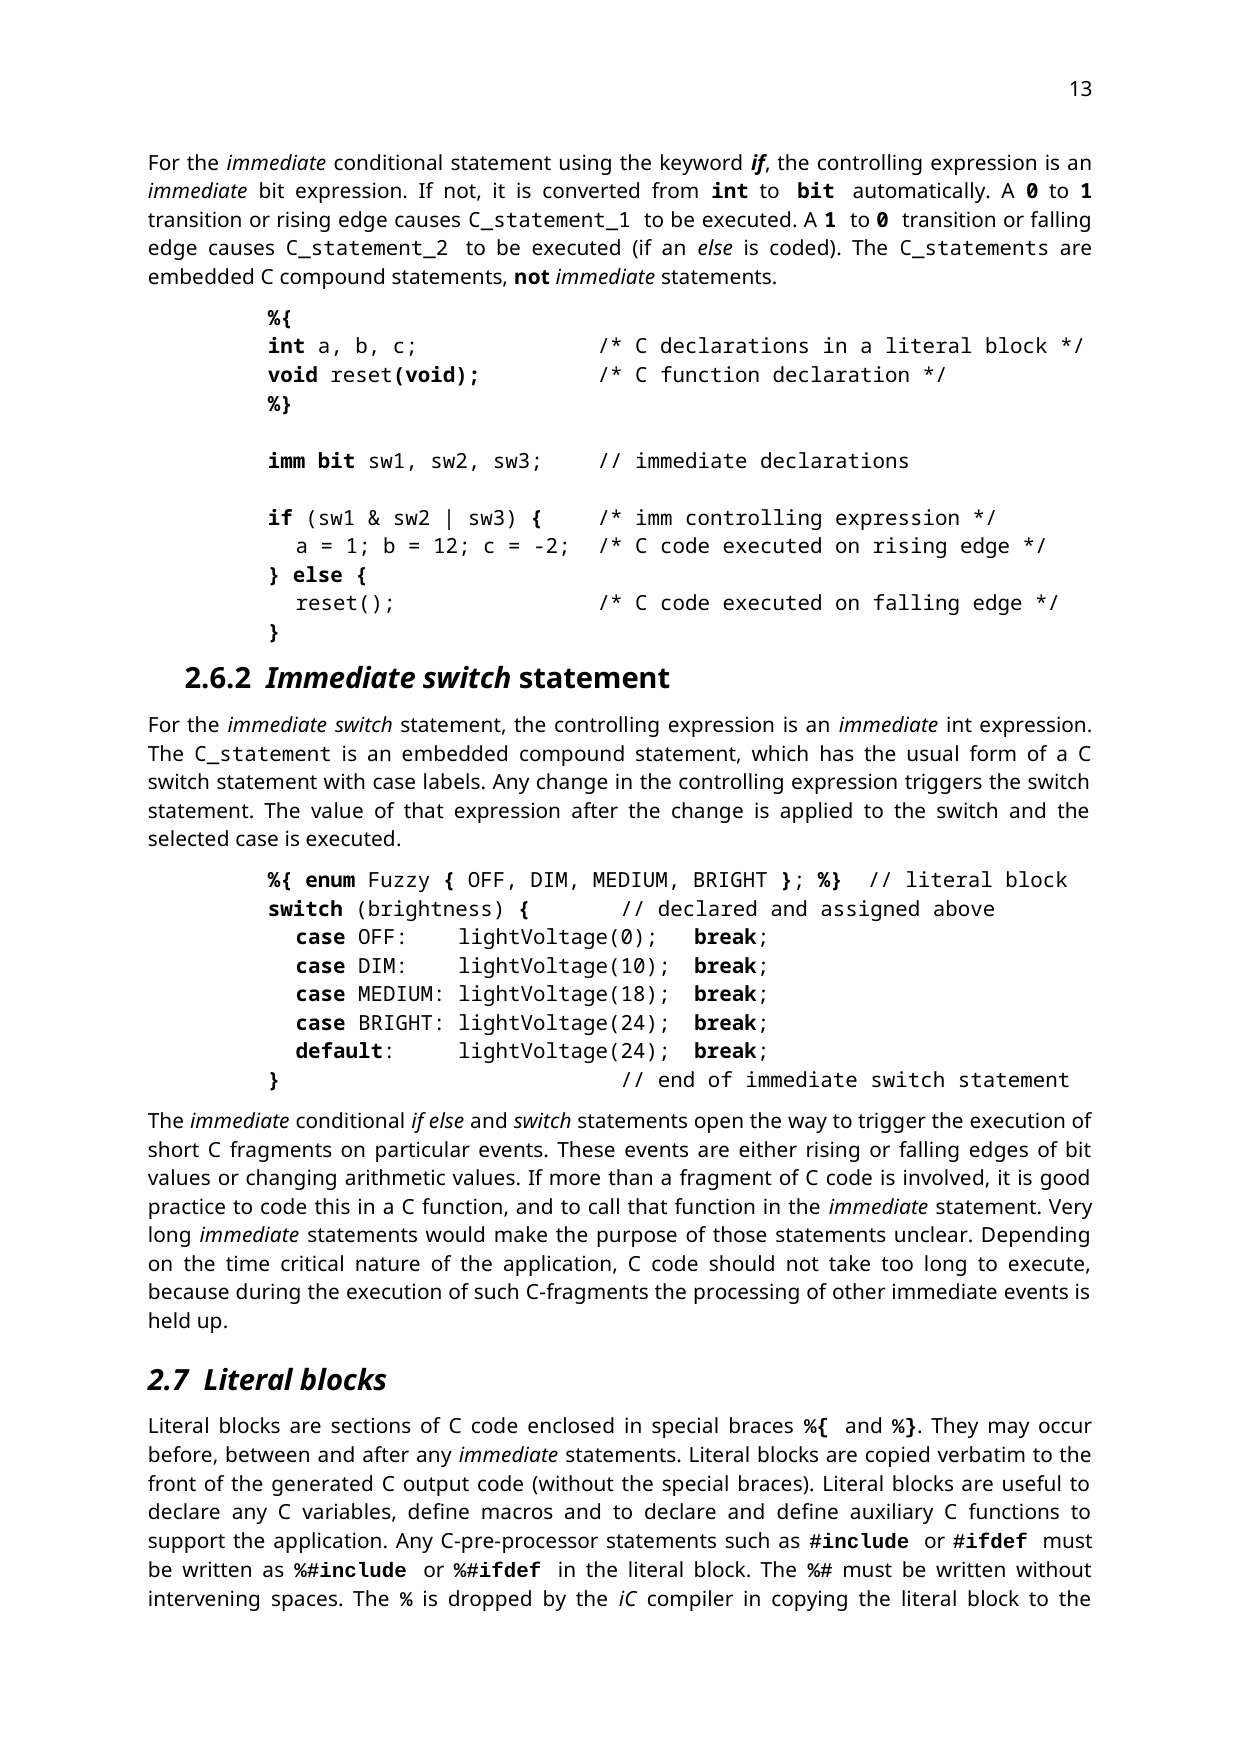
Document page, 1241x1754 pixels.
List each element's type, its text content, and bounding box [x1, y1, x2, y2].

text %{ enum Fuzzy { OFF, DIM, MEDIUM, BRIGHT }; %} // literal block switch (brightness) { // declared and assigned above case OFF: lightVoltage(0); break; case DIM: lightVoltage(10); break; case MEDIUM: lightVoltage(18); break; case BRIGHT: lightVoltage(24); break; default: lightVoltage(24); break; } // end of immediate switch statement [268, 865, 1092, 1093]
text The immediate conditional if else and switch statements open the way to trigger the execution of short C fragments on particular events. These events are either rising or falling edges of bit values or changing arithmetic values. If more than a fragment of C code is involved, it is good practice to code this in a C function, and to call that function in the immediate statement. Very long immediate statements would make the purpose of those statements unclear. Depending on the time critical nature of the application, C code should not take too long to execute, because during the execution of such C-fragments the processing of other immediate events is held up. [148, 1106, 1092, 1334]
subtitle Immediate switch statement [184, 658, 1092, 697]
text Literal blocks are sections of C code enclosed in special braces %{ and %}. They may occur before, between and after any immediate statements. Literal blocks are copied verbatim to the front of the generated C output code (without the special braces). Literal blocks are useful to declare any C variables, define macros and to declare and define auxiliary C functions to support the application. Any C-pre-processor statements such as #include or #ifdef must be written as %#include or %#ifdef in the literal block. The %# must be written without intervening spaces. The % is dropped by the iC compiler in copying the literal block to the [148, 1411, 1092, 1613]
text %{ int a, b, c; /* C declarations in a literal block */ void reset(void); /* C function declaration */ %} imm bit sw1, sw2, sw3; // immediate declarations if (sw1 & sw2 | sw3) { /* imm controlling expression */ a = 1; b = 12; c = -2; /* C code executed on rising edge */ } else { reset(); /* C code executed on falling edge */ } [268, 303, 1092, 645]
subtitle Literal blocks [148, 1359, 1092, 1399]
text For the immediate switch statement, the controlling expression is an immediate int expression. The C_statement is an embedded compound statement, which has the usual form of a C switch statement with case labels. Any change in the controlling expression triggers the switch statement. The value of that expression after the change is applied to the switch and the selected case is executed. [148, 710, 1092, 853]
text For the immediate conditional statement using the keyword if, the controlling expression is an immediate bit expression. If not, it is converted from int to bit automatically. A 0 to 1 transition or rising edge causes C_statement_1 to be executed. A 1 to 0 transition or falling edge causes C_statement_2 to be executed (if an else is coded). The C_statements are embedded C compound statements, not immediate statements. [148, 148, 1092, 290]
